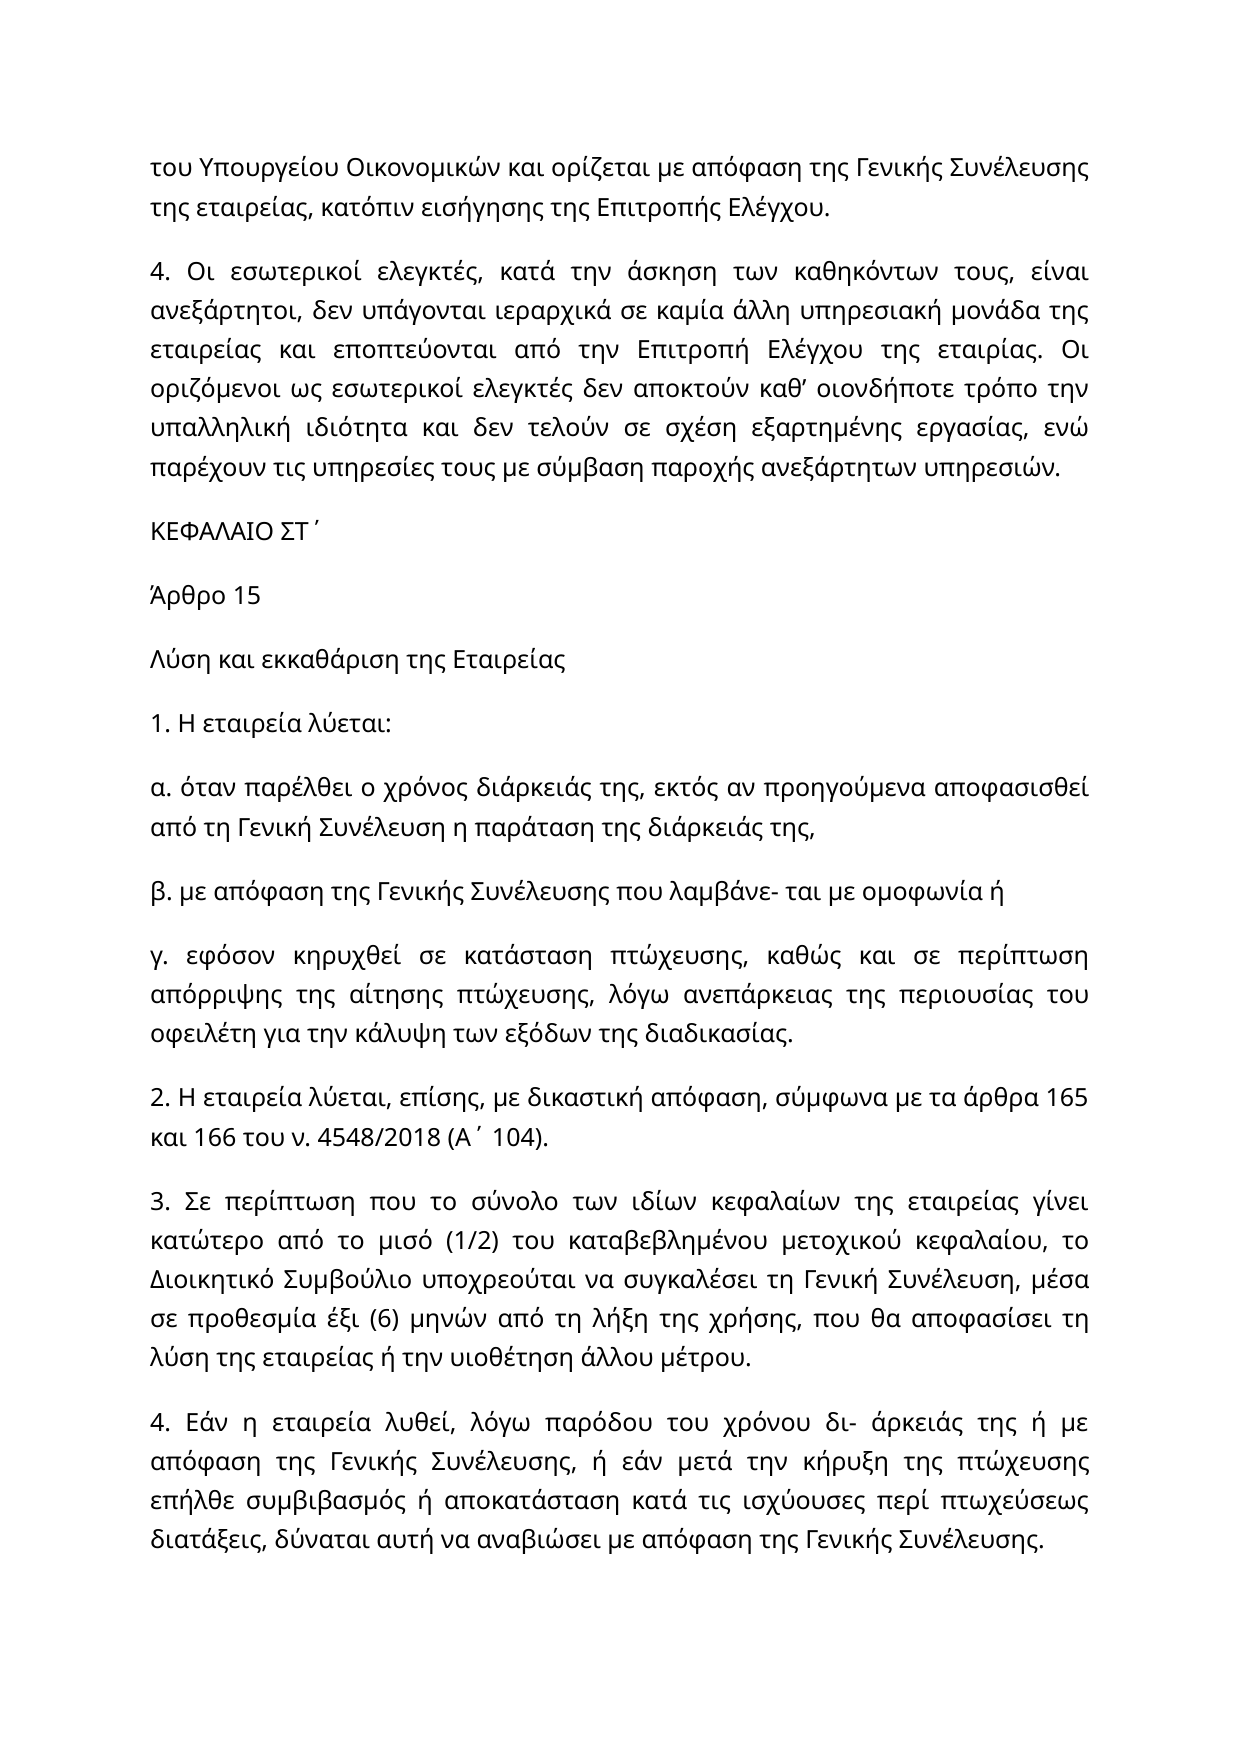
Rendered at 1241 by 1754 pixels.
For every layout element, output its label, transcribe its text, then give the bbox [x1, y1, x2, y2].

text 4. Οι εσωτερικοί ελεγκτές, κατά την άσκηση των καθηκόντων τους, είναι ανεξάρτητοι, δεν υπάγονται ιεραρχικά σε καμία άλλη υπηρεσιακή μονάδα της εταιρείας και εποπτεύονται από την Επιτροπή Ελέγχου της εταιρίας. Οι οριζόμενοι ως εσωτερικοί ελεγκτές δεν αποκτούν καθ’ οιονδήποτε τρόπο την υπαλληλική ιδιότητα και δεν τελούν σε σχέση εξαρτημένης εργασίας, ενώ παρέχουν τις υπηρεσίες τους με σύμβαση παροχής ανεξάρτητων υπηρεσιών. [150, 253, 1090, 483]
text β. με απόφαση της Γενικής Συνέλευσης που λαμβάνε- ται με ομοφωνία ή [150, 873, 1090, 907]
text του Υπουργείου Οικονομικών και ορίζεται με απόφαση της Γενικής Συνέλευσης της εταιρείας, κατόπιν εισήγησης της Επιτροπής Ελέγχου. [150, 150, 1090, 223]
text 3. Σε περίπτωση που το σύνολο των ιδίων κεφαλαίων της εταιρείας γίνει κατώτερο από το μισό (1/2) του καταβεβλημένου μετοχικού κεφαλαίου, το Διοικητικό Συμβούλιο υποχρεούται να συγκαλέσει τη Γενική Συνέλευση, μέσα σε προθεσμία έξι (6) μηνών από τη λήξη της χρήσης, που θα αποφασίσει τη λύση της εταιρείας ή την υιοθέτηση άλλου μέτρου. [150, 1183, 1090, 1374]
text Άρθρο 15 [150, 577, 1090, 612]
text ΚΕΦΑΛΑΙΟ ΣΤ΄ [150, 513, 1090, 547]
text Λύση και εκκαθάριση της Εταιρείας [150, 642, 1090, 676]
text 1. Η εταιρεία λύεται: [150, 706, 1090, 740]
text 2. Η εταιρεία λύεται, επίσης, με δικαστική απόφαση, σύμφωνα με τα άρθρα 165 και 166 του ν. 4548/2018 (Α΄ 104). [150, 1080, 1090, 1153]
text 4. Εάν η εταιρεία λυθεί, λόγω παρόδου του χρόνου δι- άρκειάς της ή με απόφαση της Γενικής Συνέλευσης, ή εάν μετά την κήρυξη της πτώχευσης επήλθε συμβιβασμός ή αποκατάσταση κατά τις ισχύουσες περί πτωχεύσεως διατάξεις, δύναται αυτή να αναβιώσει με απόφαση της Γενικής Συνέλευσης. [150, 1404, 1090, 1556]
text α. όταν παρέλθει ο χρόνος διάρκειάς της, εκτός αν προηγούμενα αποφασισθεί από τη Γενική Συνέλευση η παράταση της διάρκειάς της, [150, 770, 1090, 843]
text γ. εφόσον κηρυχθεί σε κατάσταση πτώχευσης, καθώς και σε περίπτωση απόρριψης της αίτησης πτώχευσης, λόγω ανεπάρκειας της περιουσίας του οφειλέτη για την κάλυψη των εξόδων της διαδικασίας. [150, 937, 1090, 1050]
